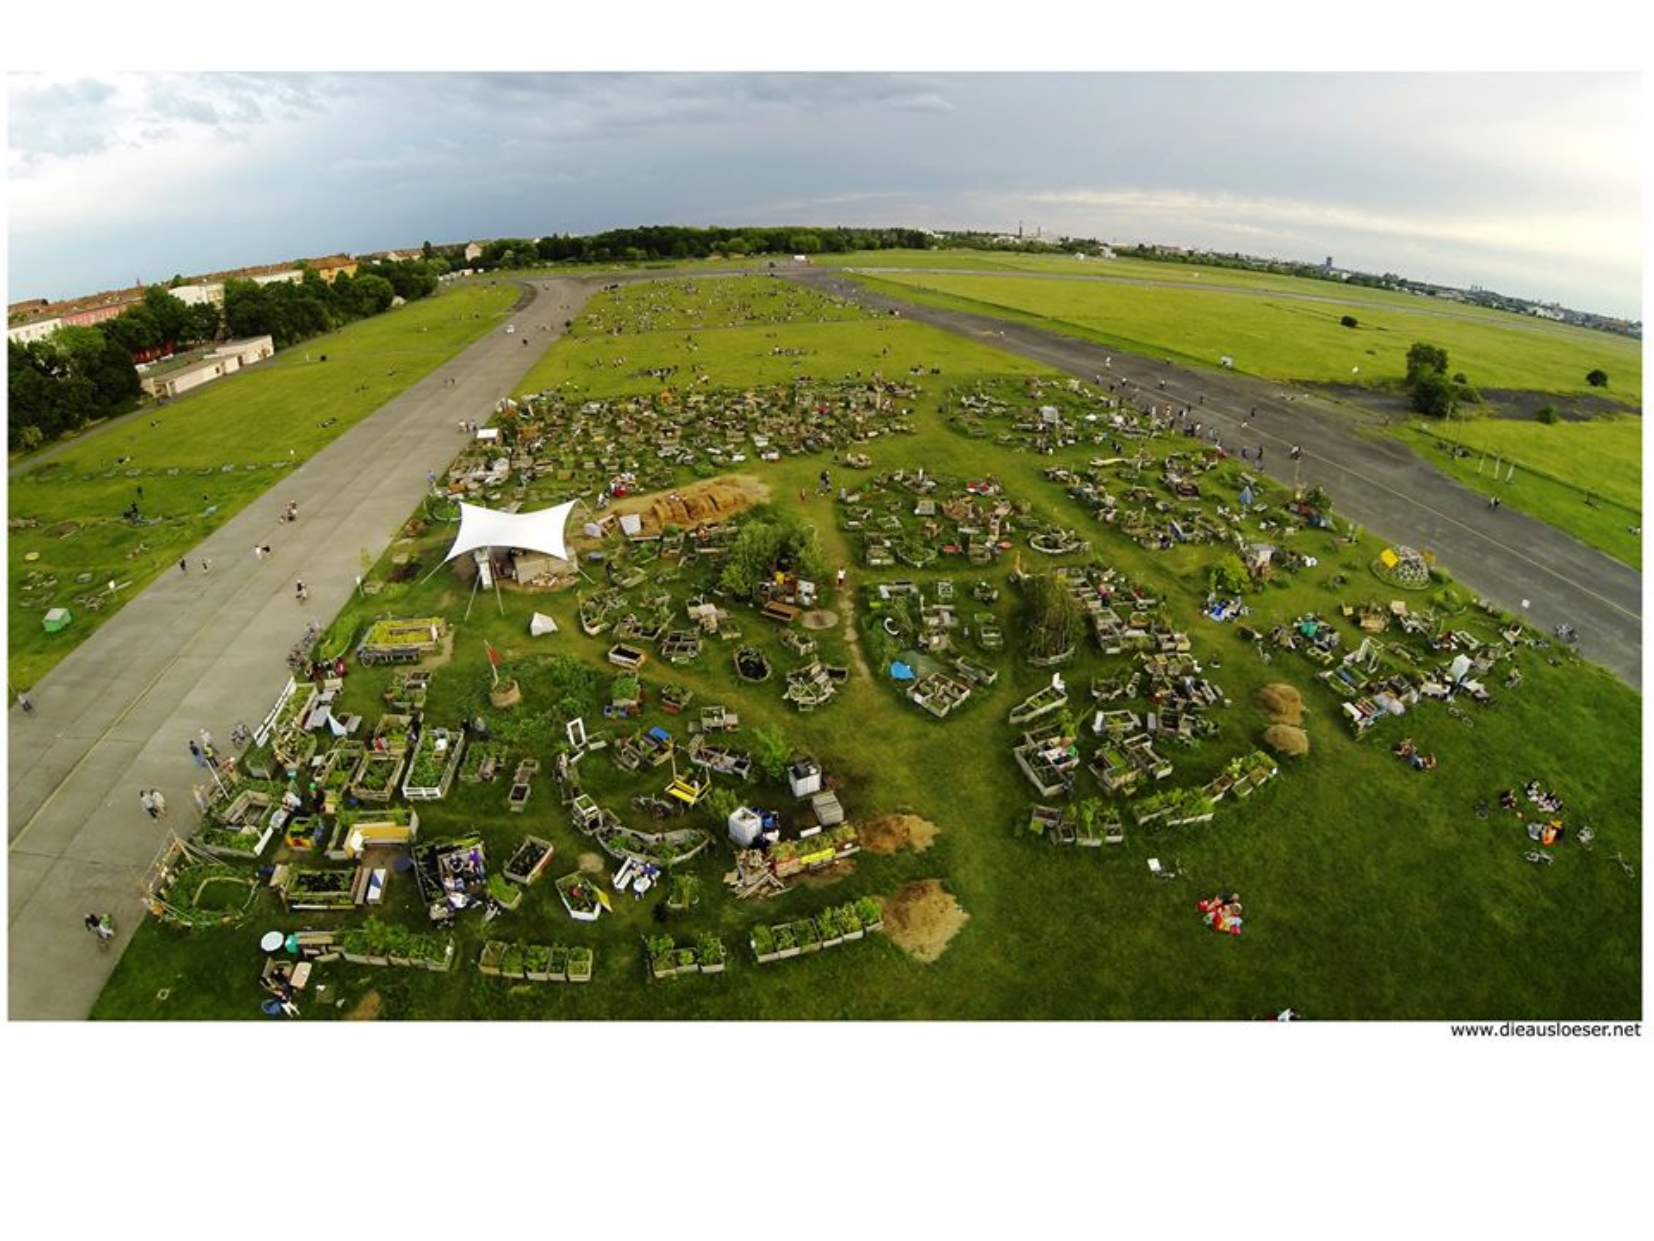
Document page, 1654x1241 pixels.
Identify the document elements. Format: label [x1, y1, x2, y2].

picture [0, 56, 1654, 1045]
